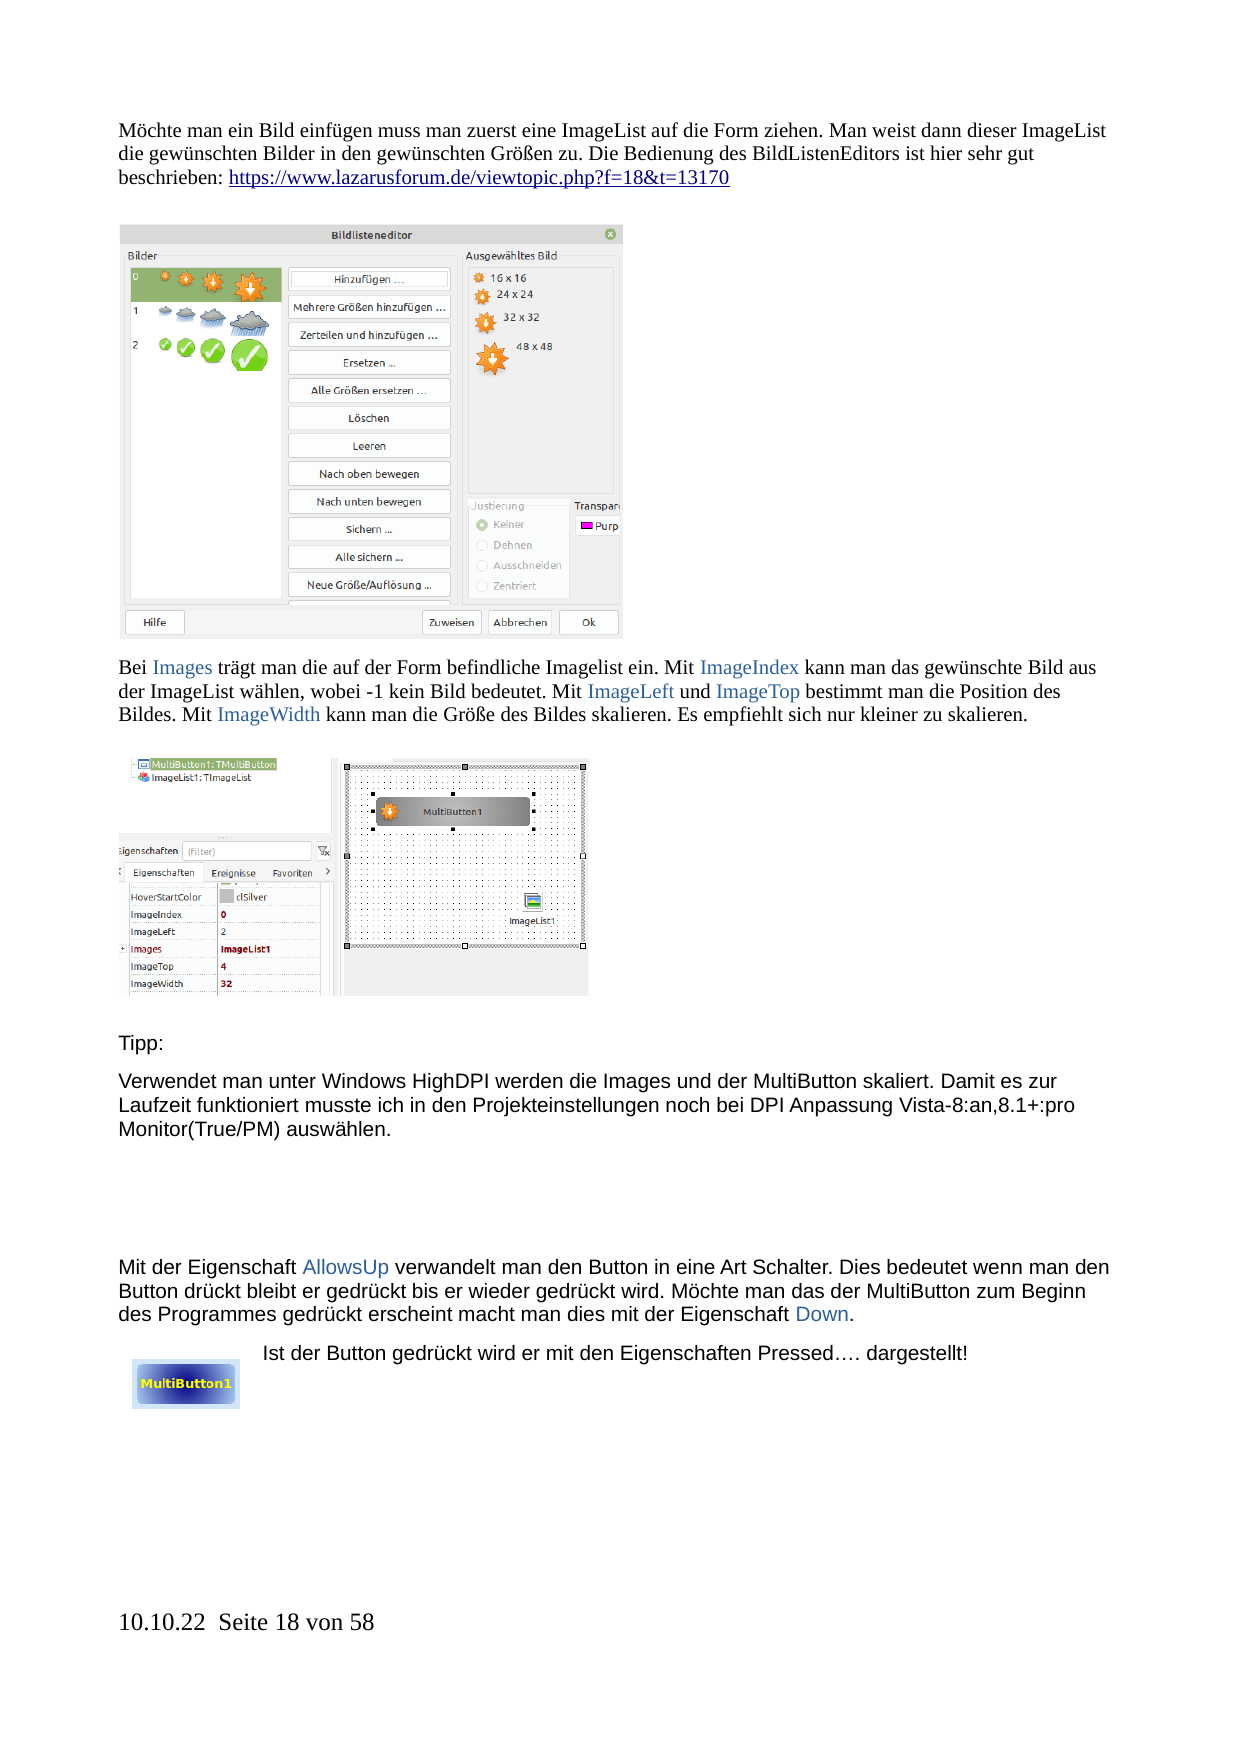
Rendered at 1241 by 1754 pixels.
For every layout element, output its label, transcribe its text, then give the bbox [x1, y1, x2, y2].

text Ist der Button gedrückt wird er mit den Eigenschaften Pressed…. dargestellt! [118, 1341, 1122, 1365]
picture [119, 224, 623, 639]
text Bei Images trägt man die auf der Form befindliche Imagelist ein. Mit ImageIndex kann man das gewünschte Bild aus der ImageList wählen, wobei -1 kein Bild bedeutet. Mit ImageLeft und ImageTop bestimmt man die Position des Bildes. Mit ImageWidth kann man die Größe des Bildes skalieren. Es empfiehlt sich nur kleiner zu skalieren. [118, 656, 1122, 727]
text Verwendet man unter Windows HighDPI werden die Images und der MultiButton skaliert. Damit es zur Laufzeit funktioniert musste ich in den Projekteinstellungen noch bei DPI Anpassung Vista-8:an,8.1+:pro Monitor(True/PM) auswählen. [118, 1070, 1122, 1165]
text Mit der Eigenschaft AllowsUp verwandelt man den Button in eine Art Schalter. Dies bedeutet wenn man den Button drückt bleibt er gedrückt bis er wieder gedrückt wird. Möchte man das der MultiButton zum Beginn des Programmes gedrückt erscheint macht man dies mit der Eigenschaft Down. [118, 1256, 1122, 1327]
text Möchte man ein Bild einfügen muss man zuerst eine ImageList auf die Form ziehen. Man weist dann dieser ImageList die gewünschten Bilder in den gewünschten Größen zu. Die Bedienung des BildListenEditors ist hier sehr gut beschrieben: https://www.lazarusforum.de/viewtopic.php?f=18&t=13170 [118, 118, 1122, 189]
picture [119, 758, 589, 996]
picture [120, 1348, 251, 1415]
text Tipp: [118, 1032, 1122, 1056]
